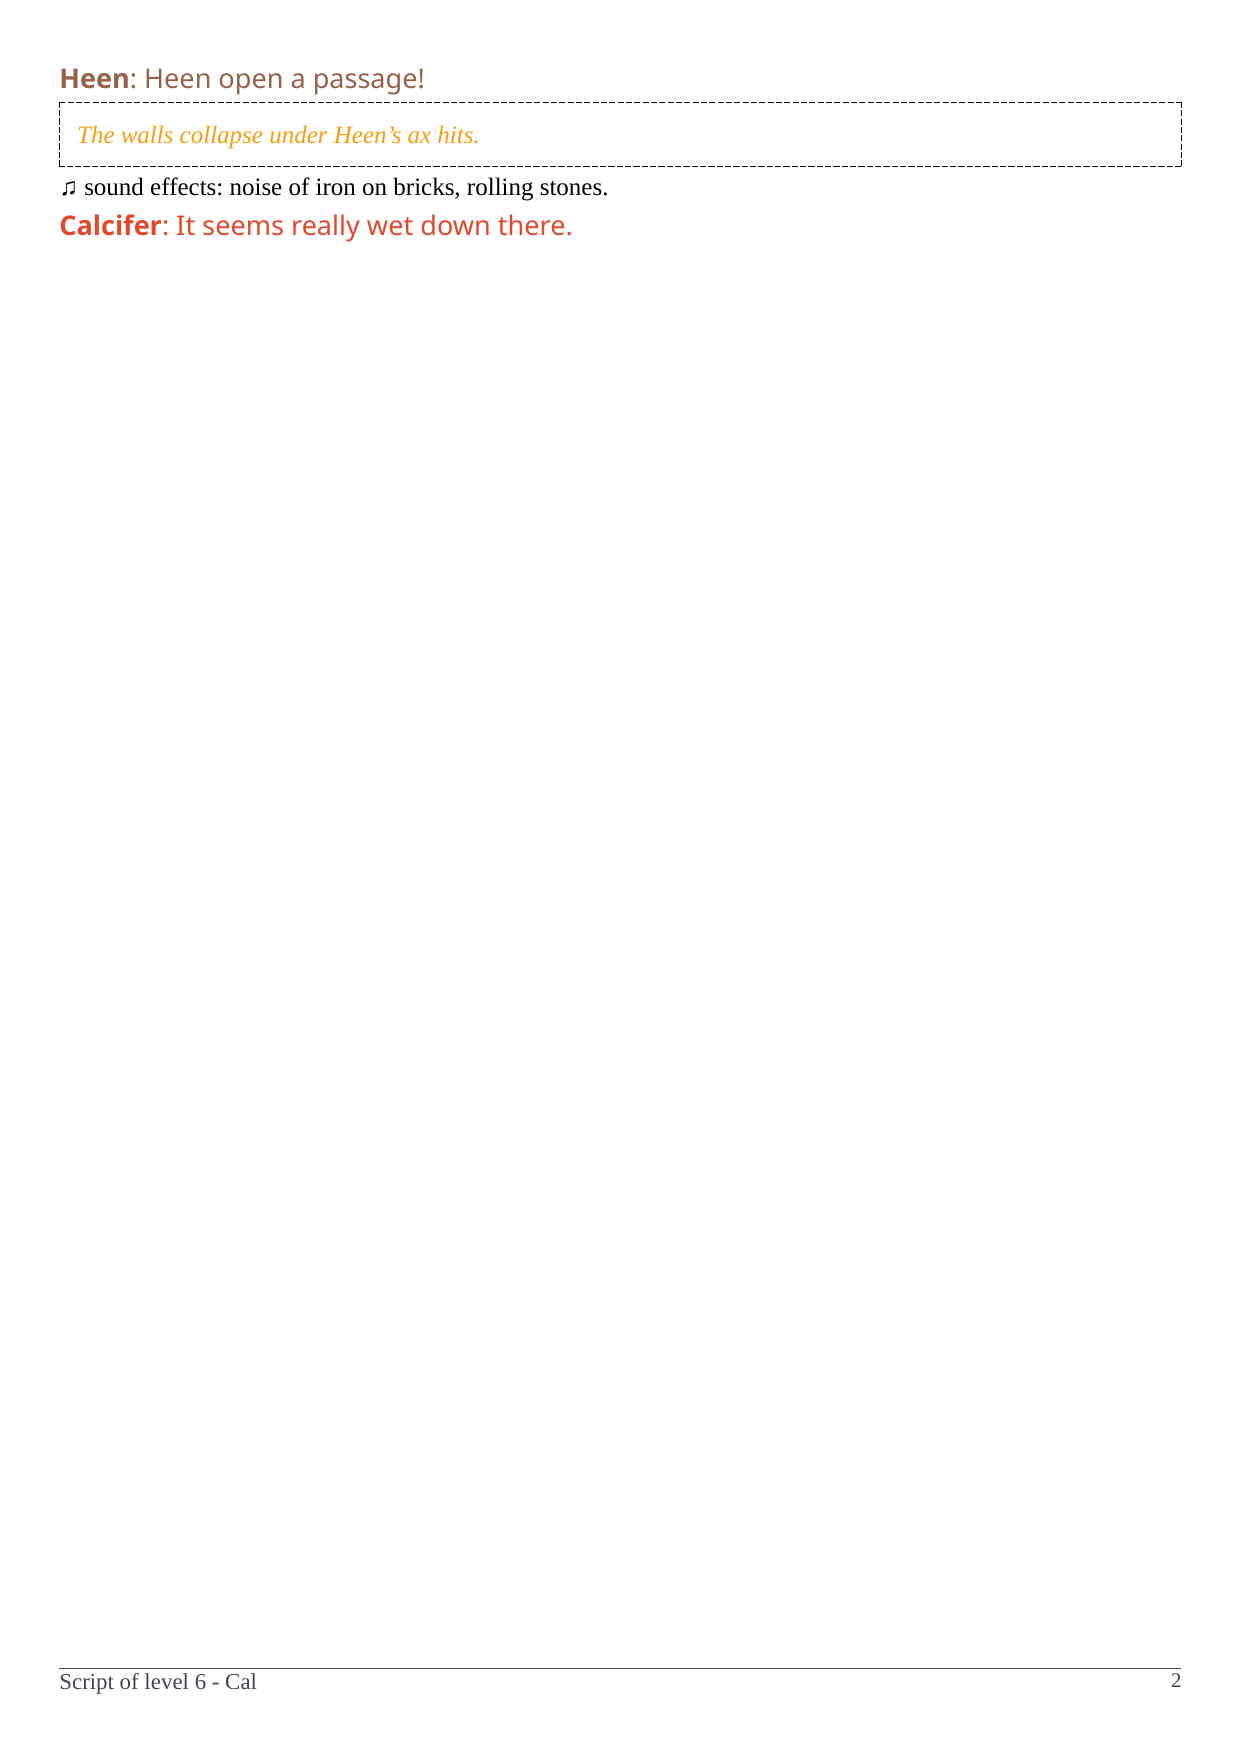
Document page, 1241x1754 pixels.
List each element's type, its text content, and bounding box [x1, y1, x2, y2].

text ♫ sound effects: noise of iron on bricks, rolling stones. [59, 172, 1181, 201]
text Heen: Heen open a passage! [59, 59, 1181, 96]
text The walls collapse under Heen’s ax hits. [59, 102, 1181, 166]
text Calcifer: It seems really wet down there. [59, 207, 1181, 244]
